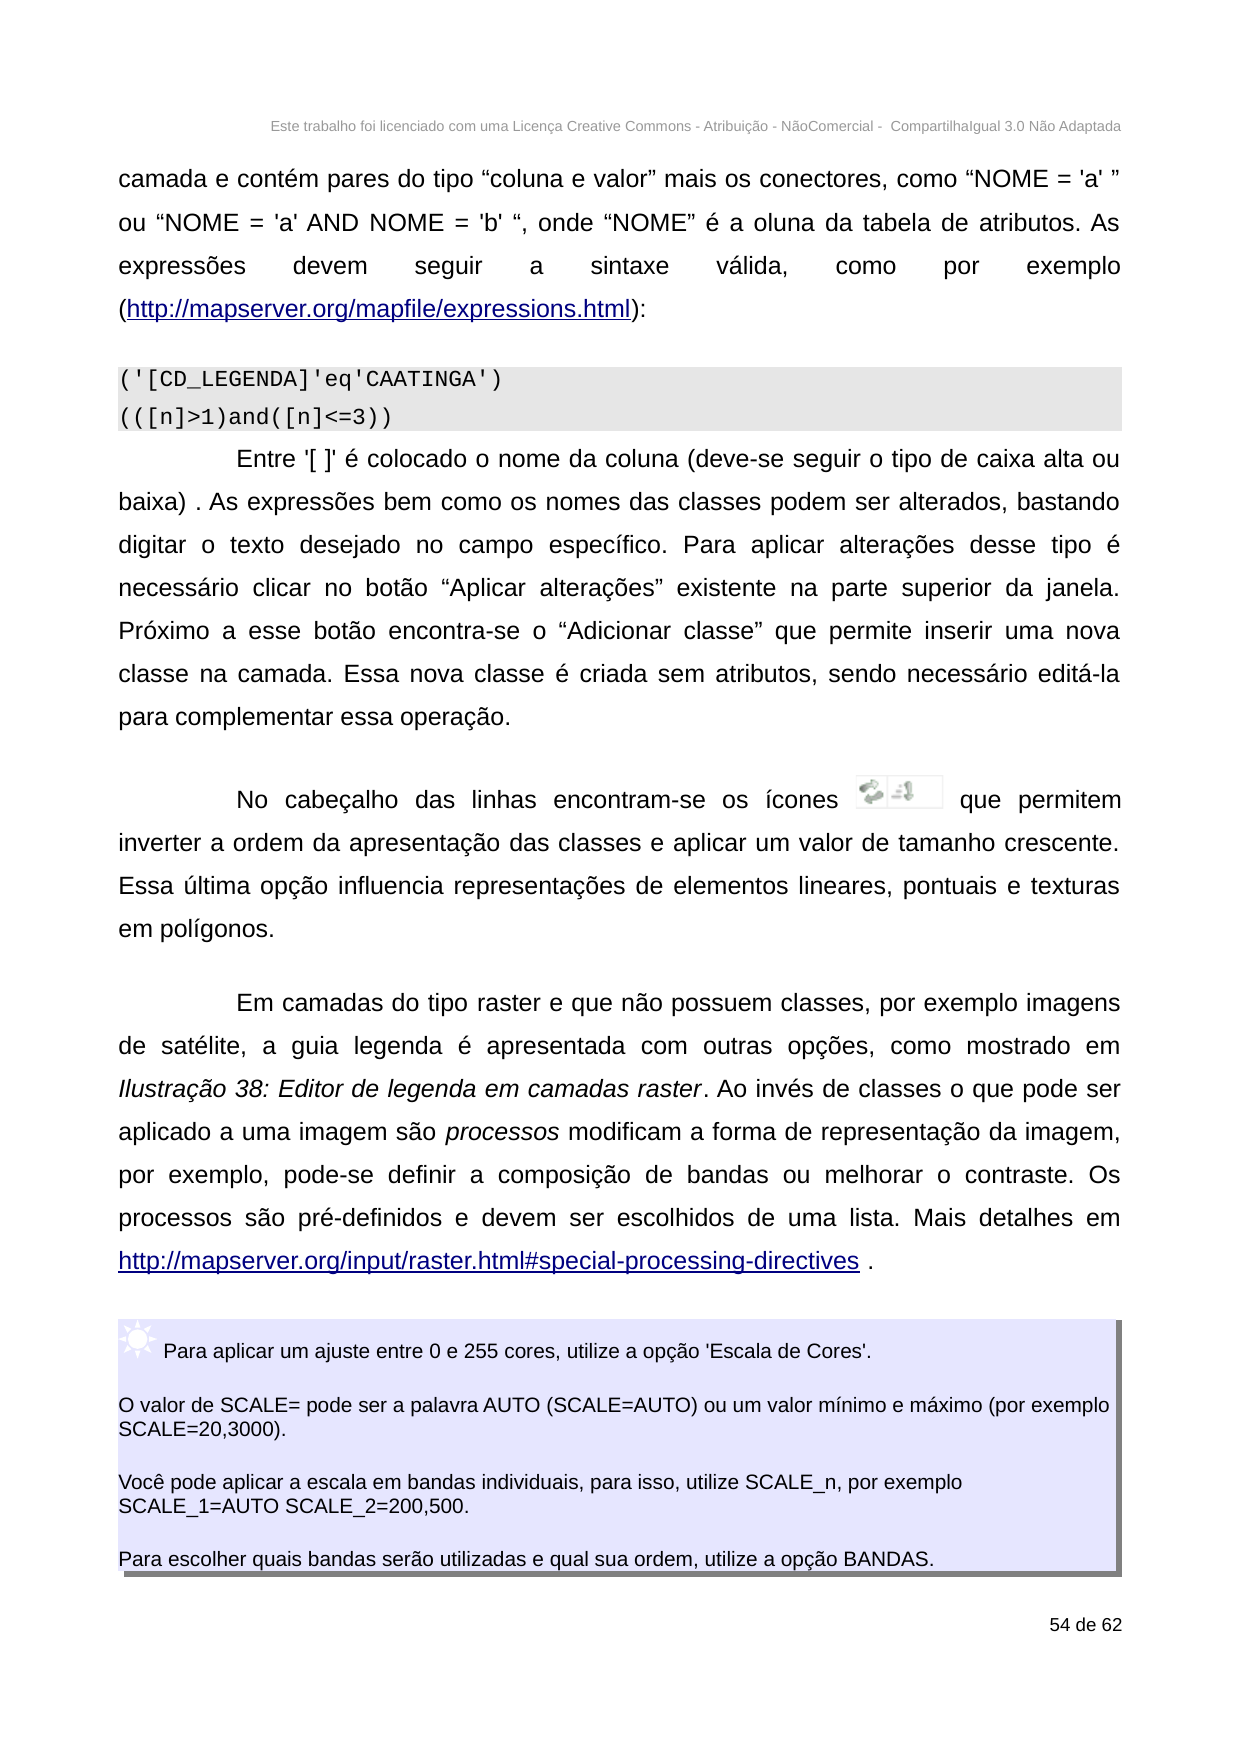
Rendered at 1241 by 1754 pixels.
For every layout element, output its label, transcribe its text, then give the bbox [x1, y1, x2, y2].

picture [855, 775, 944, 809]
text (([n]>1)and([n]<=3)) [118, 405, 1122, 431]
text Você pode aplicar a escala em bandas individuais, para isso, utilize SCALE_n, por exemplo SCALE_1=AUTO SCALE_2=200,500. [118, 1470, 1116, 1518]
picture [149, 1336, 158, 1342]
picture [134, 1319, 141, 1328]
text Em camadas do tipo raster e que não possuem classes, por exemplo imagens de satélite, a guia legenda é apresentada com outras opções, como mostrado em Ilustração 38: Editor de legenda em camadas raster. Ao invés de classes o que pode ser aplicado a uma imagem são processos modificam a forma de representação da imagem, por exemplo, pode-se definir a composição de bandas ou melhorar o contraste. Os processos são pré-definidos e devem ser escolhidos de uma lista. Mais detalhes em http://mapserver.org/input/raster.html#special-processing-directives . [118, 988, 1122, 1275]
text ('[CD_LEGENDA]'eq'CAATINGA') [118, 367, 1122, 393]
text Para escolher quais bandas serão utilizadas e qual sua ordem, utilize a opção BANDAS. [118, 1547, 1116, 1571]
text O valor de SCALE= pode ser a palavra AUTO (SCALE=AUTO) ou um valor mínimo e máximo (por exemplo SCALE=20,3000). [118, 1392, 1116, 1440]
picture [134, 1350, 141, 1359]
text Para aplicar um ajuste entre 0 e 255 cores, utilize a opção 'Escala de Cores'. [118, 1319, 1116, 1363]
picture [118, 1325, 152, 1353]
text camada e contém pares do tipo “coluna e valor” mais os conectores, como “NOME = 'a' ” ou “NOME = 'a' AND NOME = 'b' “, onde “NOME” é a oluna da tabela de atributos. As expressões devem seguir a sintaxe válida, como por exemplo (http://mapserver.org/mapfile/expressions.html): [118, 164, 1122, 322]
text No cabeçalho das linhas encontram-se os ícones que permitem inverter a ordem da apresentação das classes e aplicar um valor de tamanho crescente. Essa última opção influencia representações de elementos lineares, pontuais e texturas em polígonos. [118, 776, 1122, 943]
text Entre '[ ]' é colocado o nome da coluna (deve-se seguir o tipo de caixa alta ou baixa) . As expressões bem como os nomes das classes podem ser alterados, bastando digitar o texto desejado no campo específico. Para aplicar alterações desse tipo é necessário clicar no botão “Aplicar alterações” existente na parte superior da janela. Próximo a esse botão encontra-se o “Adicionar classe” que permite inserir uma nova classe na camada. Essa nova classe é criada sem atributos, sendo necessário editá-la para complementar essa operação. [118, 444, 1122, 731]
